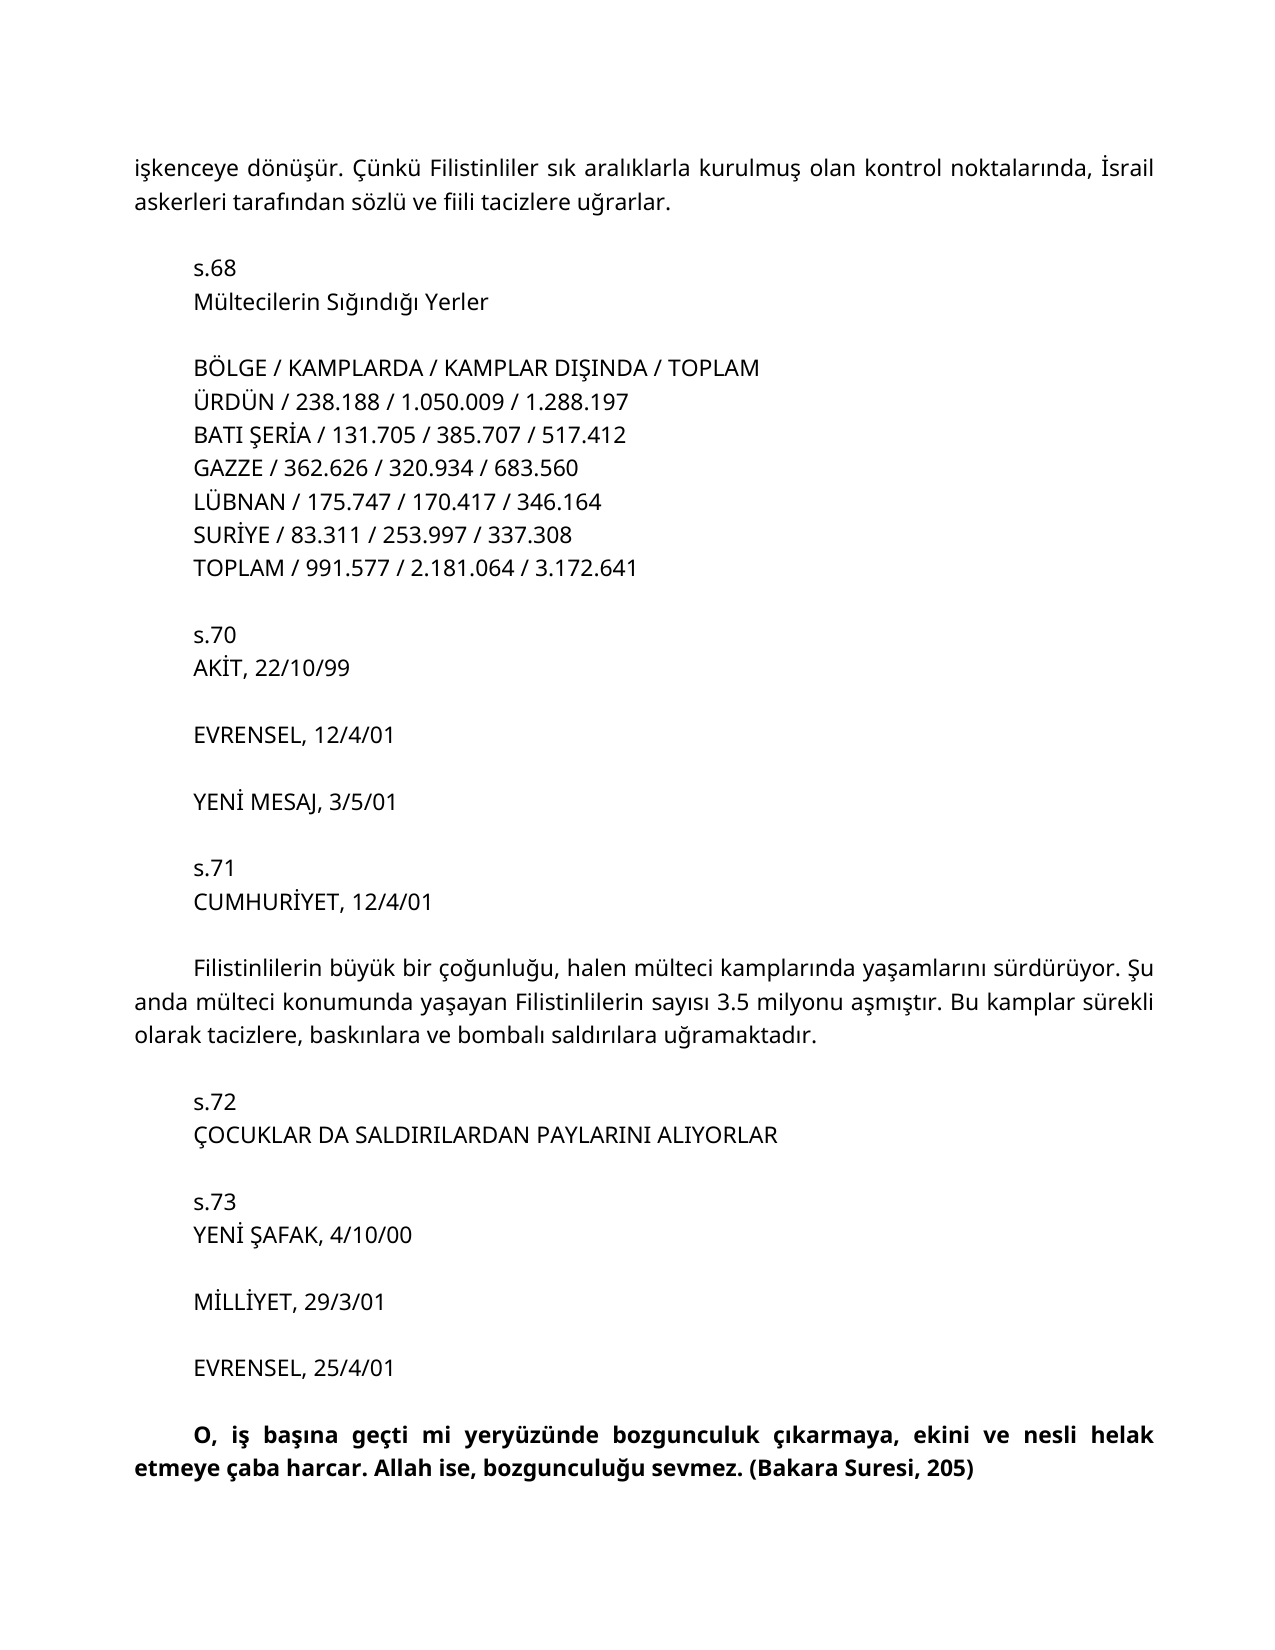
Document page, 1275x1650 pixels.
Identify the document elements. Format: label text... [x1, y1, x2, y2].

text GAZZE / 362.626 / 320.934 / 683.560 [134, 450, 1155, 483]
text ÜRDÜN / 238.188 / 1.050.009 / 1.288.197 [134, 383, 1155, 417]
text Mültecilerin Sığındığı Yerler [134, 283, 1155, 317]
text Filistinlilerin büyük bir çoğunluğu, halen mülteci kamplarında yaşamlarını sürdürüyor. Şu anda mülteci konumunda yaşayan Filistinlilerin sayısı 3.5 milyonu aşmıştır. Bu kamplar sürekli olarak tacizlere, baskınlara ve bombalı saldırılara uğramaktadır. [134, 950, 1155, 1050]
text s.71 [134, 850, 1155, 883]
text LÜBNAN / 175.747 / 170.417 / 346.164 [134, 483, 1155, 517]
text s.73 [134, 1183, 1155, 1217]
text BÖLGE / KAMPLARDA / KAMPLAR DIŞINDA / TOPLAM [134, 350, 1155, 383]
text s.70 [134, 617, 1155, 650]
text YENİ MESAJ, 3/5/01 [134, 783, 1155, 817]
text BATI ŞERİA / 131.705 / 385.707 / 517.412 [134, 417, 1155, 450]
text O, iş başına geçti mi yeryüzünde bozgunculuk çıkarmaya, ekini ve nesli helak etmeye çaba harcar. Allah ise, bozgunculuğu sevmez. (Bakara Suresi, 205) [134, 1417, 1155, 1483]
text SURİYE / 83.311 / 253.997 / 337.308 [134, 517, 1155, 550]
text ÇOCUKLAR DA SALDIRILARDAN PAYLARINI ALIYORLAR [134, 1117, 1155, 1150]
text EVRENSEL, 12/4/01 [134, 717, 1155, 750]
text s.68 [134, 250, 1155, 283]
text CUMHURİYET, 12/4/01 [134, 883, 1155, 917]
text EVRENSEL, 25/4/01 [134, 1350, 1155, 1383]
text işkenceye dönüşür. Çünkü Filistinliler sık aralıklarla kurulmuş olan kontrol noktalarında, İsrail askerleri tarafından sözlü ve fiili tacizlere uğrarlar. [134, 150, 1155, 217]
text TOPLAM / 991.577 / 2.181.064 / 3.172.641 [134, 550, 1155, 583]
text YENİ ŞAFAK, 4/10/00 [134, 1217, 1155, 1250]
text MİLLİYET, 29/3/01 [134, 1283, 1155, 1317]
text AKİT, 22/10/99 [134, 650, 1155, 683]
text s.72 [134, 1083, 1155, 1117]
